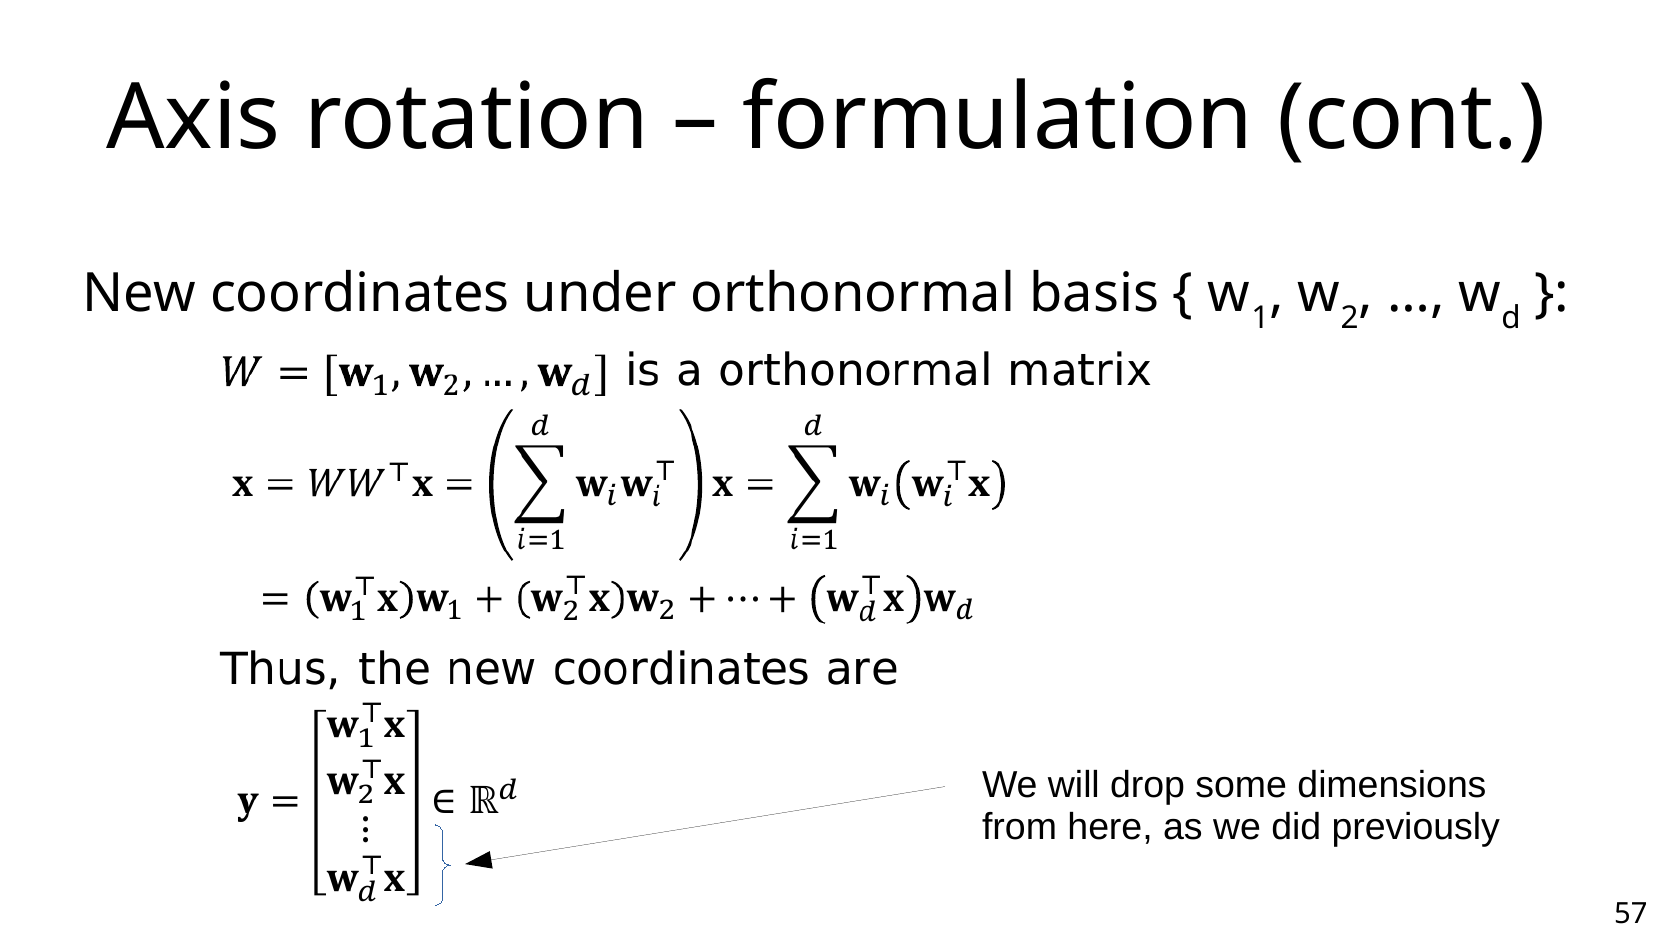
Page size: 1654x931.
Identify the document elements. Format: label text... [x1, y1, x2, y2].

list New coordinates under orthonormal basis { w1, w2, …, wd }: [82, 253, 1571, 793]
text_box We will drop some dimensions from here, as we did previously [967, 756, 1516, 856]
title Axis rotation – formulation (cont.) [82, 1, 1571, 226]
picture [214, 339, 1170, 906]
